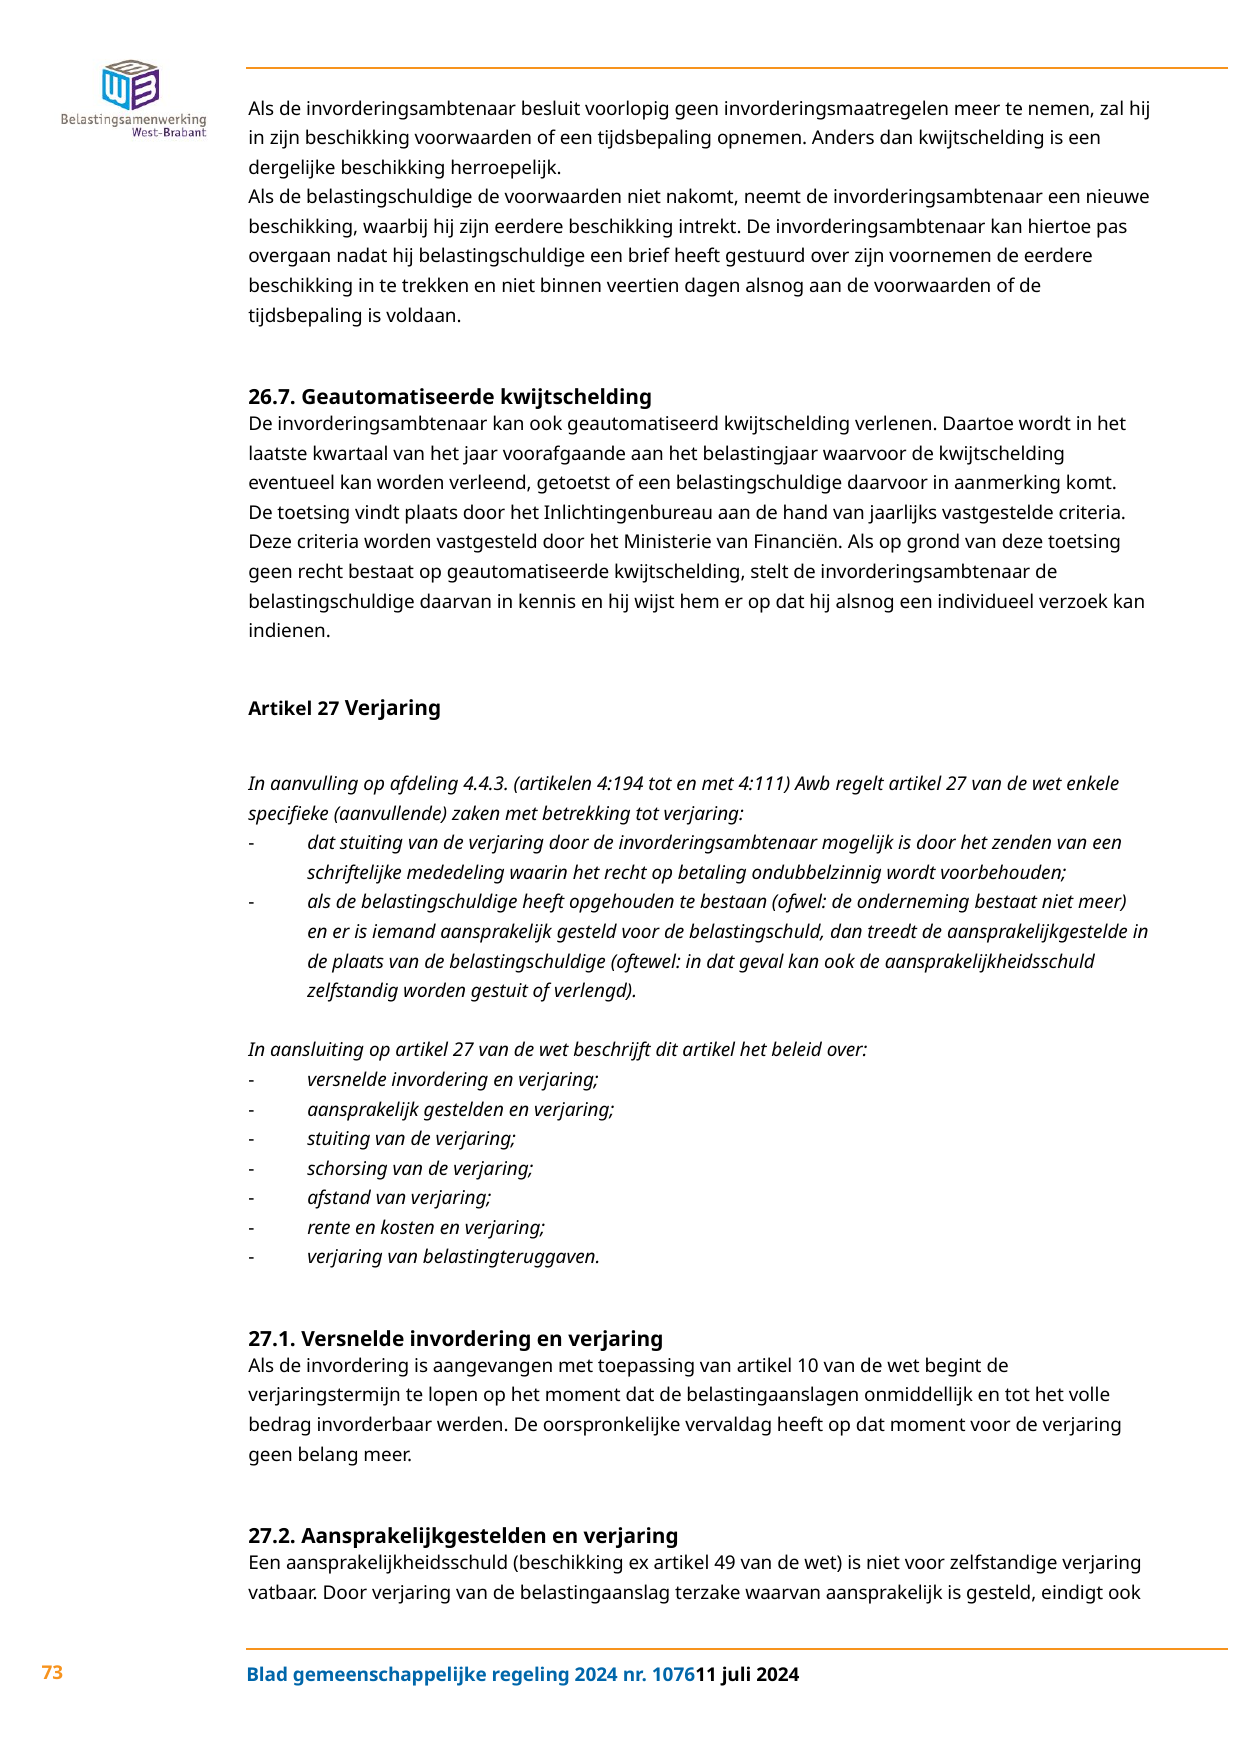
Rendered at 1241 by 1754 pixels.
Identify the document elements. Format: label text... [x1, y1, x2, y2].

text In aansluiting op artikel 27 van de wet beschrijft dit artikel het beleid over: [248, 1037, 1152, 1062]
picture [41, 47, 231, 172]
text In aanvulling op afdeling 4.4.3. (artikelen 4:194 tot en met 4:111) Awb regelt artikel 27 van de wet enkele specifieke (aanvullende) zaken met betrekking tot verjaring: [248, 770, 1152, 826]
text 27.1. Versnelde invordering en verjaring [248, 1324, 1152, 1352]
list dat stuiting van de verjaring door de invorderingsambtenaar mogelijk is door het zenden van een schriftelijke mededeling waarin het recht op betaling ondubbelzinnig wordt voorbehouden; [248, 829, 1152, 885]
list rente en kosten en verjaring; [248, 1214, 1152, 1240]
list aansprakelijk gestelden en verjaring; [248, 1096, 1152, 1121]
text 27.2. Aansprakelijkgestelden en verjaring [248, 1521, 1152, 1549]
text Als de invorderingsambtenaar besluit voorlopig geen invorderingsmaatregelen meer te nemen, zal hij in zijn beschikking voorwaarden of een tijdsbepaling opnemen. Anders dan kwijtschelding is een dergelijke beschikking herroepelijk. [248, 95, 1152, 180]
text Als de invordering is aangevangen met toepassing van artikel 10 van de wet begint de verjaringstermijn te lopen op het moment dat de belastingaanslagen onmiddellijk en tot het volle bedrag invorderbaar werden. De oorspronkelijke vervaldag heeft op dat moment voor de verjaring geen belang meer. [248, 1352, 1152, 1467]
list schorsing van de verjaring; [248, 1155, 1152, 1181]
list als de belastingschuldige heeft opgehouden te bestaan (ofwel: de onderneming bestaat niet meer) en er is iemand aansprakelijk gesteld voor de belastingschuld, dan treedt de aansprakelijkgestelde in de plaats van de belastingschuldige (oftewel: in dat geval kan ook de aansprakelijkheidsschuld zelfstandig worden gestuit of verlengd). [248, 889, 1152, 1003]
text Als de belastingschuldige de voorwaarden niet nakomt, neemt de invorderingsambtenaar een nieuwe beschikking, waarbij hij zijn eerdere beschikking intrekt. De invorderingsambtenaar kan hiertoe pas overgaan nadat hij belastingschuldige een brief heeft gestuurd over zijn voornemen de eerdere beschikking in te trekken en niet binnen veertien dagen alsnog aan de voorwaarden of de tijdsbepaling is voldaan. [248, 183, 1152, 328]
list stuiting van de verjaring; [248, 1125, 1152, 1151]
list verjaring van belastingteruggaven. [248, 1244, 1152, 1269]
list versnelde invordering en verjaring; [248, 1066, 1152, 1092]
text 26.7. Geautomatiseerde kwijtschelding [248, 382, 1152, 410]
list afstand van verjaring; [248, 1184, 1152, 1210]
text De toetsing vindt plaats door het Inlichtingenbureau aan de hand van jaarlijks vastgestelde criteria. Deze criteria worden vastgesteld door het Ministerie van Financiën. Als op grond van deze toetsing geen recht bestaat op geautomatiseerde kwijtschelding, stelt de invorderingsambtenaar de belastingschuldige daarvan in kennis en hij wijst hem er op dat hij alsnog een individueel verzoek kan indienen. [248, 499, 1152, 643]
text De invorderingsambtenaar kan ook geautomatiseerd kwijtschelding verlenen. Daartoe wordt in het laatste kwartaal van het jaar voorafgaande aan het belastingjaar waarvoor de kwijtschelding eventueel kan worden verleend, getoetst of een belastingschuldige daarvoor in aanmerking komt. [248, 410, 1152, 495]
text Een aansprakelijkheidsschuld (beschikking ex artikel 49 van de wet) is niet voor zelfstandige verjaring vatbaar. Door verjaring van de belastingaanslag terzake waarvan aansprakelijk is gesteld, eindigt ook [248, 1549, 1152, 1604]
text Artikel 27 Verjaring [248, 693, 1152, 721]
